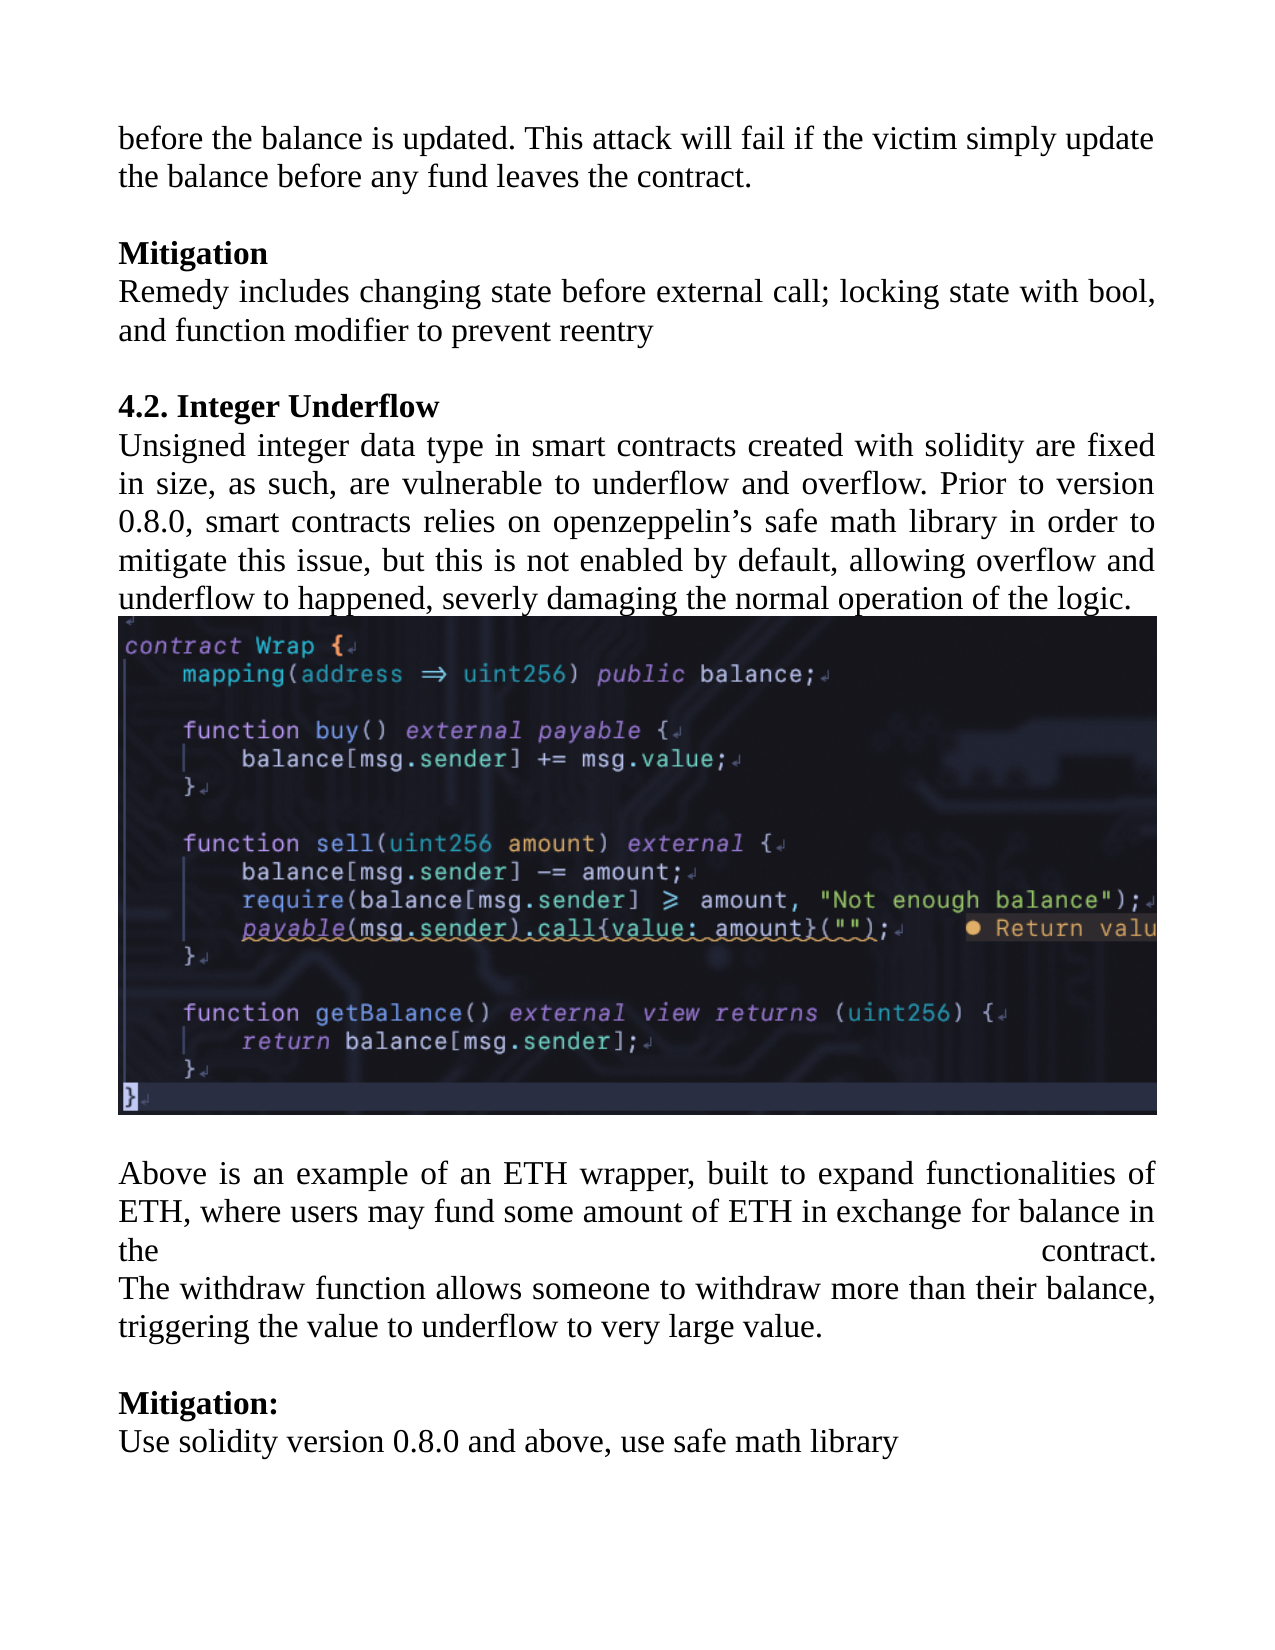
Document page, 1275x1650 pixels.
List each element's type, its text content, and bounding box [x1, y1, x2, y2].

picture [118, 616, 1157, 1115]
text before the balance is updated. This attack will fail if the victim simply update the balance before any fund leaves the contract. [118, 118, 1157, 195]
text Mitigation: [118, 1383, 1157, 1422]
text Above is an example of an ETH wrapper, built to expand functionalities of ETH, where users may fund some amount of ETH in exchange for balance in the contract. The withdraw function allows someone to withdraw more than their balance, triggering the value to underflow to very large value. [118, 1153, 1157, 1345]
text Use solidity version 0.8.0 and above, use safe math library [118, 1422, 1157, 1460]
text Remedy includes changing state before external call; locking state with bool, and function modifier to prevent reentry [118, 271, 1157, 348]
text Mitigation [118, 233, 1157, 271]
text Unsigned integer data type in smart contracts created with solidity are fixed in size, as such, are vulnerable to underflow and overflow. Prior to version 0.8.0, smart contracts relies on openzeppelin’s safe math library in order to mitigate this issue, but this is not enabled by default, allowing overflow and underflow to happened, severly damaging the normal operation of the logic. [118, 425, 1157, 616]
text 4.2. Integer Underflow [118, 386, 1157, 425]
